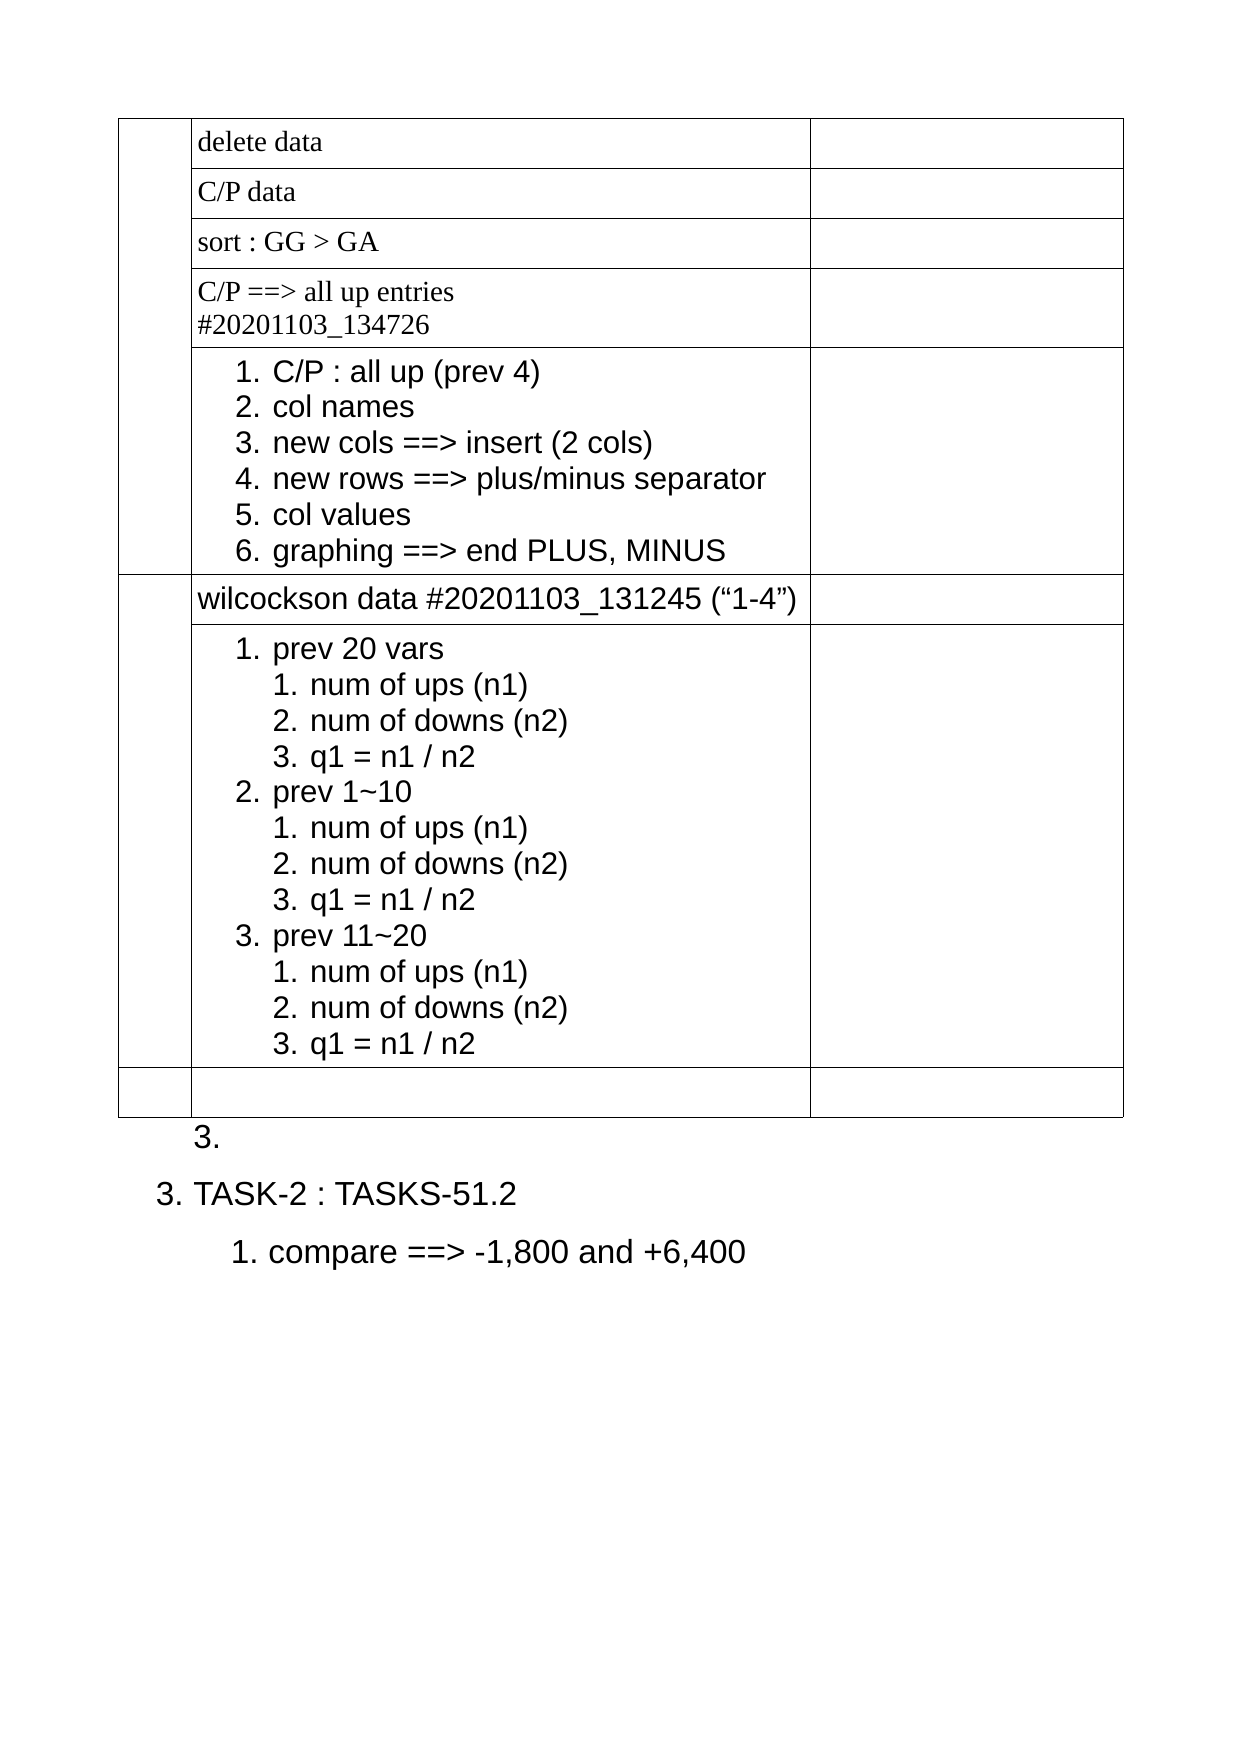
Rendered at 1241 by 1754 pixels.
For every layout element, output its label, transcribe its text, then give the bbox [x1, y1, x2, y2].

table_cell [811, 269, 1123, 347]
table_cell [811, 1068, 1123, 1117]
list compare ==> -1,800 and +6,400 [231, 1232, 1122, 1271]
table_cell C/P data [192, 169, 810, 218]
table_cell C/P ==> all up entries #20201103_134726 [192, 269, 810, 347]
table_cell sort : GG > GA [192, 219, 810, 268]
table_cell [811, 348, 1123, 574]
table_cell [119, 1068, 191, 1117]
table_cell [192, 1068, 810, 1117]
table_cell delete data [192, 119, 810, 168]
table_cell [811, 575, 1123, 624]
table_cell [811, 169, 1123, 218]
table_cell [119, 119, 191, 574]
table_cell [119, 575, 191, 1067]
table_cell [811, 119, 1123, 168]
table_cell C/P : all up (prev 4) col names new cols ==> insert (2 cols) new rows ==> plus/minus separator col values graphing ==> end PLUS, MINUS [192, 348, 810, 574]
table_cell [811, 219, 1123, 268]
table_cell [811, 625, 1123, 1067]
list TASK-2 : TASKS-51.2 [156, 1174, 1122, 1213]
table_cell wilcockson data #20201103_131245 (“1-4”) [192, 575, 810, 624]
table_cell prev 20 vars num of ups (n1) num of downs (n2) q1 = n1 / n2 prev 1~10 num of ups (n1) num of downs (n2) q1 = n1 / n2 prev 11~20 num of ups (n1) num of downs (n2) q1 = n1 / n2 [192, 625, 810, 1067]
